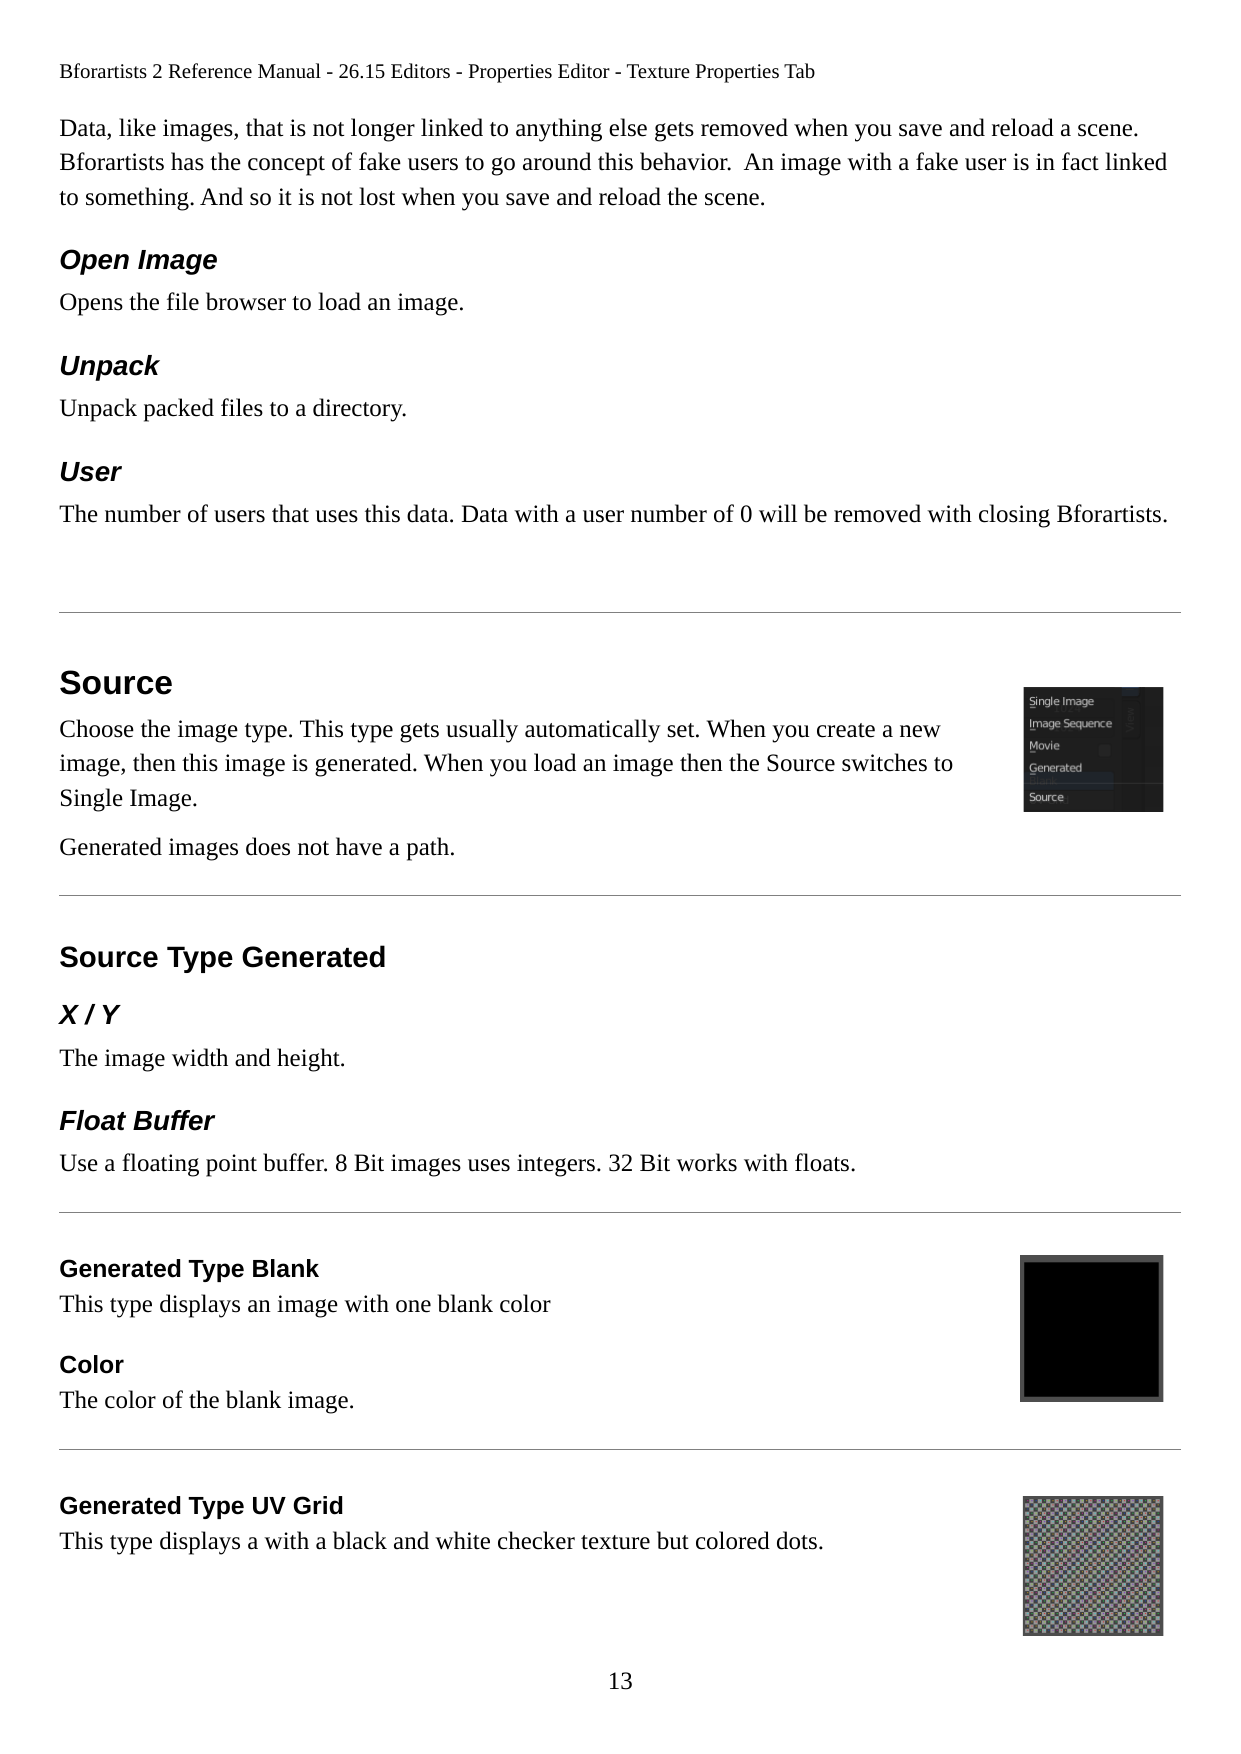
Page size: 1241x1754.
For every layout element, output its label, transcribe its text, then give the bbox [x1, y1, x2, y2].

picture [1020, 1255, 1164, 1402]
text The number of users that uses this data. Data with a user number of 0 will be removed with closing Bforartists. [59, 499, 1181, 528]
subtitle Source [59, 662, 1181, 701]
subtitle Source Type Generated [59, 939, 1181, 973]
subtitle Open Image [59, 243, 1181, 275]
picture [1022, 1496, 1164, 1636]
subtitle User [59, 455, 1181, 487]
text The image width and height. [59, 1043, 1181, 1071]
picture [1023, 687, 1164, 812]
subtitle [1164, 1351, 1181, 1379]
text Data, like images, that is not longer linked to anything else gets removed when you save and reload a scene. Bforartists has the concept of fake users to go around this behavior. An image with a fake user is in fact linked to something. And so it is not lost when you save and reload the scene. [59, 113, 1181, 210]
subtitle Unpack [59, 349, 1181, 381]
subtitle Generated Type Blank [59, 1254, 1181, 1283]
text Use a floating point buffer. 8 Bit images uses integers. 32 Bit works with floats. [59, 1148, 1181, 1177]
subtitle X / Y [59, 998, 1181, 1030]
text Opens the file browser to load an image. [59, 287, 1181, 316]
text This type displays an image with one blank color [59, 1289, 1020, 1318]
text The color of the blank image. [59, 1385, 1181, 1414]
text Generated images does not have a path. [59, 832, 1181, 860]
text Choose the image type. This type gets usually automatically set. When you create a new image, then this image is generated. When you load an image then the Source switches to Single Image. [59, 714, 1023, 811]
subtitle Color [59, 1351, 1020, 1379]
subtitle Generated Type UV Grid [59, 1491, 1181, 1520]
text This type displays a with a black and white checker texture but colored dots. [59, 1526, 1022, 1555]
text Unpack packed files to a directory. [59, 393, 1181, 422]
subtitle Float Buffer [59, 1104, 1181, 1136]
